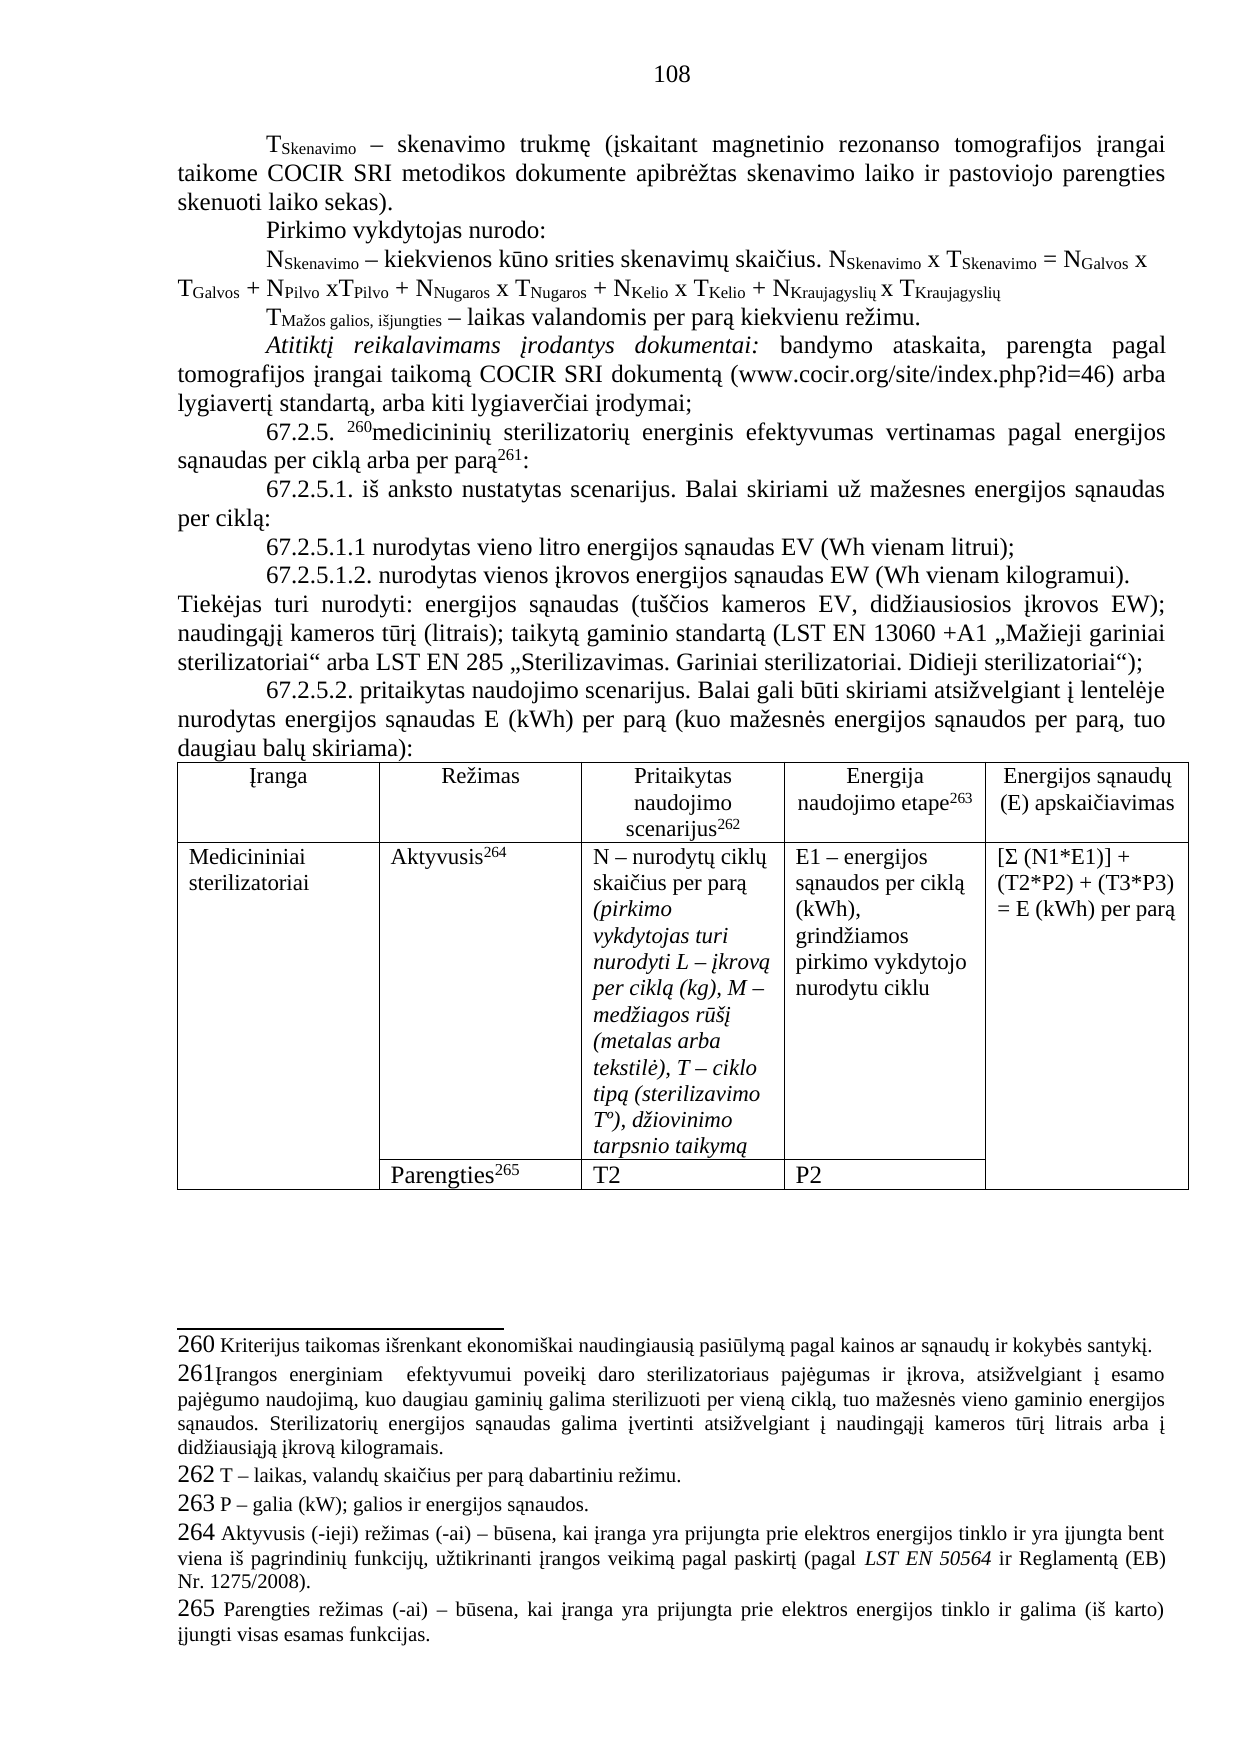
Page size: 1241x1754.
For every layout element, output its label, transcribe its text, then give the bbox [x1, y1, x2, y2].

text 67.2.5.1.2. nurodytas vienos įkrovos energijos sąnaudas EW (Wh vienam kilogramui). [266, 560, 1166, 589]
table_cell Aktyvusis [380, 843, 581, 1159]
table_header Pritaikytas naudojimo scenarijus [582, 763, 784, 842]
text 67.2.5.1.1 nurodytas vieno litro energijos sąnaudas EV (Wh vienam litrui); [266, 532, 1166, 560]
text 67.2.5.2. pritaikytas naudojimo scenarijus. Balai gali būti skiriami atsižvelgiant į lentelėje nurodytas energijos sąnaudas E (kWh) per parą (kuo mažesnės energijos sąnaudos per parą, tuo daugiau balų skiriama): [177, 675, 1166, 762]
text Įrangos energiniam efektyvumui poveikį daro sterilizatoriaus pajėgumas ir įkrova, atsižvelgiant į esamo pajėgumo naudojimą, kuo daugiau gaminių galima sterilizuoti per vieną ciklą, tuo mažesnės vieno gaminio energijos sąnaudos. Sterilizatorių energijos sąnaudas galima įvertinti atsižvelgiant į naudingąjį kameros tūrį litrais arba į didžiausiąją įkrovą kilogramais. [177, 1358, 1166, 1459]
table_header Režimas [380, 763, 581, 842]
text TMažos galios, išjungties – laikas valandomis per parą kiekvienu režimu. [177, 302, 1166, 330]
text Pirkimo vykdytojas nurodo: [177, 215, 1166, 244]
text NSkenavimo – kiekvienos kūno srities skenavimų skaičius. NSkenavimo x TSkenavimo = NGalvos x TGalvos + NPilvo xTPilvo + NNugaros x TNugaros + NKelio x TKelio + NKraujagyslių x TKraujagyslių [177, 244, 1166, 302]
table_cell Medicininiai sterilizatoriai [178, 843, 379, 1189]
table_cell [Σ (N1*E1)] + (T2*P2) + (T3*P3) = E (kWh) per parą [986, 843, 1188, 1189]
table_cell T2 [582, 1160, 784, 1189]
table_header Įranga [178, 763, 379, 842]
text Tiekėjas turi nurodyti: energijos sąnaudas (tuščios kameros EV, didžiausiosios įkrovos EW); naudingąjį kameros tūrį (litrais); taikytą gaminio standartą (LST EN 13060 +A1 „Mažieji gariniai sterilizatoriai“ arba LST EN 285 „Sterilizavimas. Gariniai sterilizatoriai. Didieji sterilizatoriai“); [177, 589, 1166, 675]
text 67.2.5. medicininių sterilizatorių energinis efektyvumas vertinamas pagal energijos sąnaudas per ciklą arba per parą: [177, 417, 1166, 474]
text 67.2.5.1. iš anksto nustatytas scenarijus. Balai skiriami už mažesnes energijos sąnaudas per ciklą: [177, 474, 1166, 532]
table_header Energija naudojimo etape [785, 763, 985, 842]
text Atitiktį reikalavimams įrodantys dokumentai: bandymo ataskaita, parengta pagal tomografijos įrangai taikomą COCIR SRI dokumentą (www.cocir.org/site/index.php?id=46) arba lygiavertį standartą, arba kiti lygiaverčiai įrodymai; [177, 330, 1166, 417]
text Kriterijus taikomas išrenkant ekonomiškai naudingiausią pasiūlymą pagal kainos ar sąnaudų ir kokybės santykį. [177, 1329, 1166, 1358]
table_cell Parengties [380, 1160, 581, 1189]
table_cell P2 [785, 1160, 985, 1189]
table_cell N – nurodytų ciklų skaičius per parą (pirkimo vykdytojas turi nurodyti L – įkrovą per ciklą (kg), M – medžiagos rūšį (metalas arba tekstilė), T – ciklo tipą (sterilizavimo Tº), džiovinimo tarpsnio taikymą [582, 843, 784, 1159]
table_cell E1 – energijos sąnaudos per ciklą (kWh), grindžiamos pirkimo vykdytojo nurodytu ciklu [785, 843, 985, 1159]
text TSkenavimo – skenavimo trukmę (įskaitant magnetinio rezonanso tomografijos įrangai taikome COCIR SRI metodikos dokumente apibrėžtas skenavimo laiko ir pastoviojo parengties skenuoti laiko sekas). [177, 129, 1166, 215]
table_header Energijos sąnaudų (E) apskaičiavimas [986, 763, 1188, 842]
